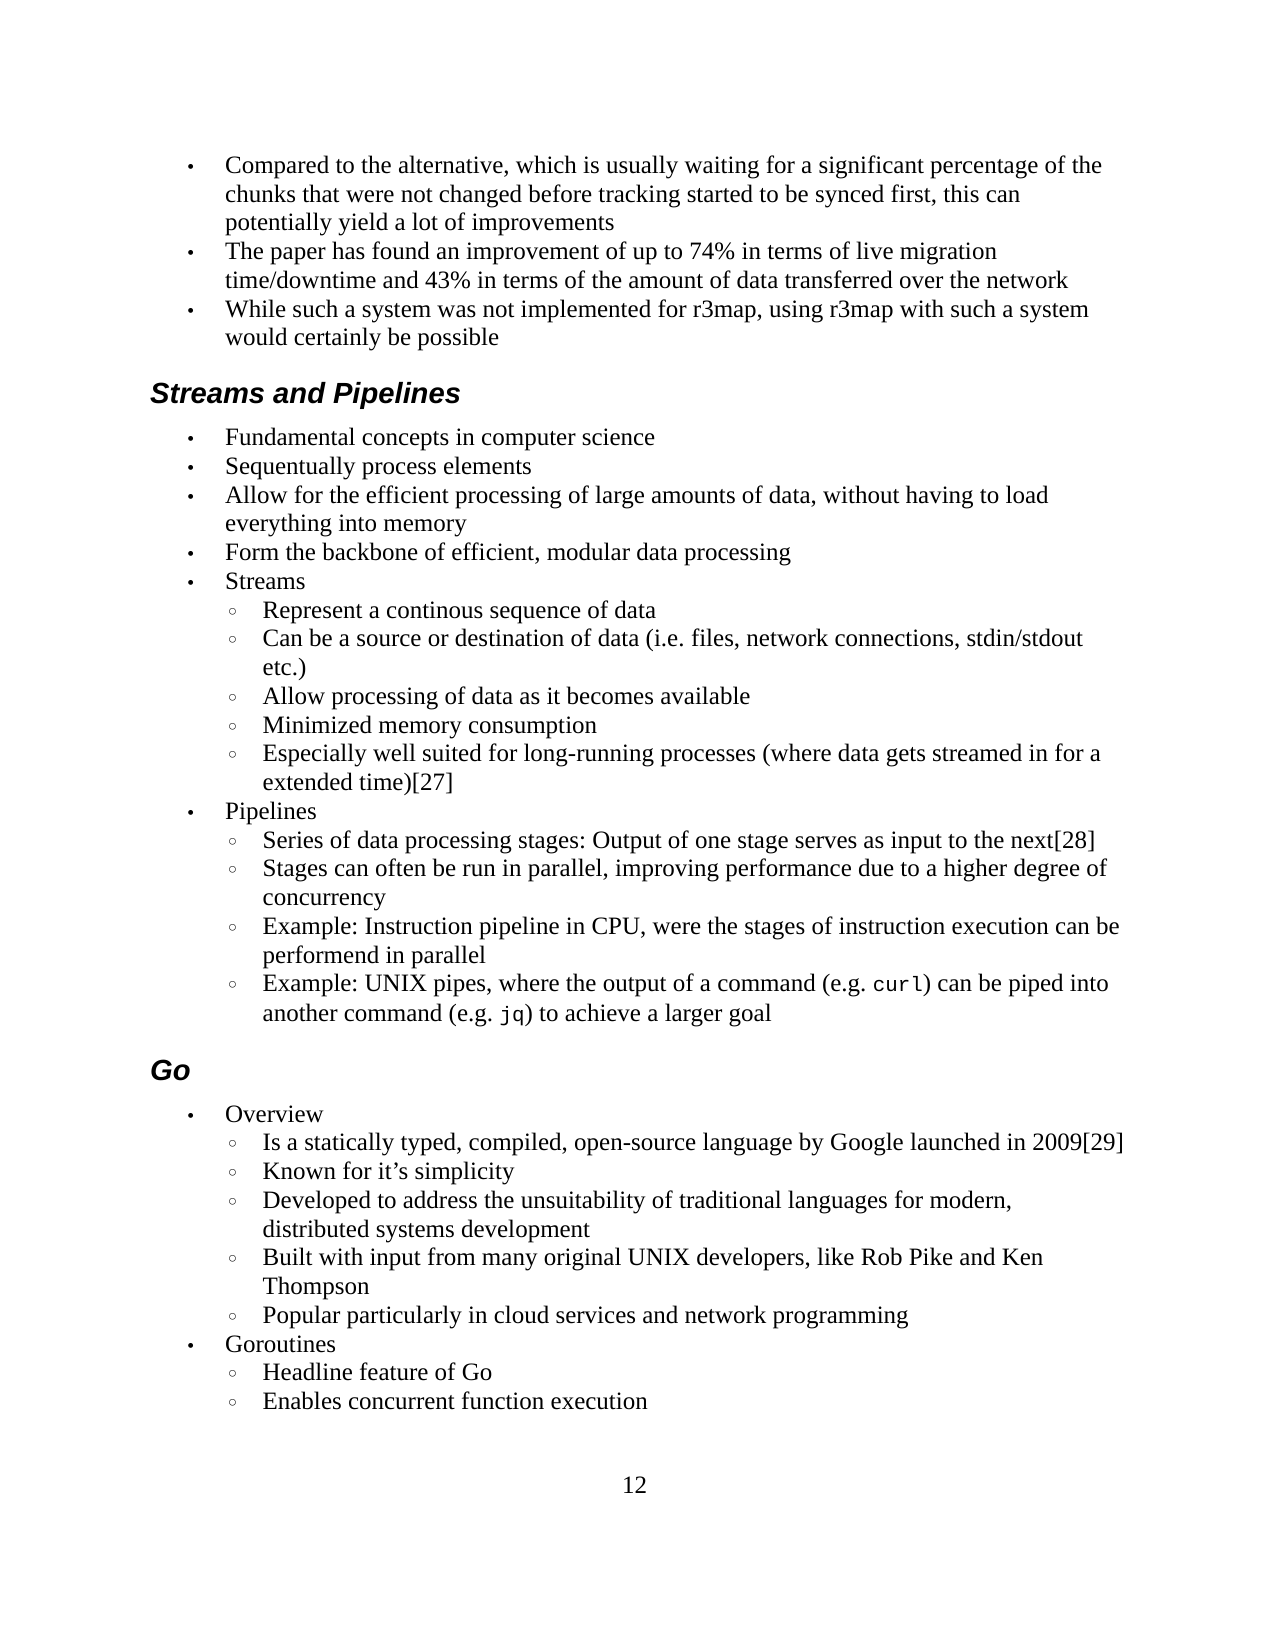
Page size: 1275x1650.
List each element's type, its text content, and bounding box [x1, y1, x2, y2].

list Streams [187, 566, 1125, 595]
list Pipelines [187, 796, 1125, 825]
list Headline feature of Go [225, 1357, 1125, 1386]
list While such a system was not implemented for r3map, using r3map with such a system would certainly be possible [187, 294, 1125, 351]
list Allow processing of data as it becomes available [225, 681, 1125, 710]
list Can be a source or destination of data (i.e. files, network connections, stdin/stdout etc.) [225, 623, 1125, 681]
list Allow for the efficient processing of large amounts of data, without having to load everything into memory [187, 480, 1125, 537]
subtitle Streams and Pipelines [150, 376, 1125, 410]
list Compared to the alternative, which is usually waiting for a significant percentage of the chunks that were not changed before tracking started to be synced first, this can potentially yield a lot of improvements [187, 150, 1125, 236]
list Stages can often be run in parallel, improving performance due to a higher degree of concurrency [225, 853, 1125, 911]
list Overview [187, 1099, 1125, 1127]
list Represent a continous sequence of data [225, 595, 1125, 623]
list Fundamental concepts in computer science [187, 422, 1125, 451]
list Series of data processing stages: Output of one stage serves as input to the next[28] [225, 825, 1125, 853]
subtitle Go [150, 1053, 1125, 1086]
list Minimized memory consumption [225, 710, 1125, 738]
list Developed to address the unsuitability of traditional languages for modern, distributed systems development [225, 1185, 1125, 1242]
list Known for it’s simplicity [225, 1156, 1125, 1185]
list Example: UNIX pipes, where the output of a command (e.g. curl) can be piped into another command (e.g. jq) to achieve a larger goal [225, 968, 1125, 1028]
list Goroutines [187, 1329, 1125, 1357]
list Is a statically typed, compiled, open-source language by Google launched in 2009[29] [225, 1127, 1125, 1156]
list Enables concurrent function execution [225, 1386, 1125, 1415]
list Sequentually process elements [187, 451, 1125, 480]
list The paper has found an improvement of up to 74% in terms of live migration time/downtime and 43% in terms of the amount of data transferred over the network [187, 236, 1125, 294]
list Form the backbone of efficient, modular data processing [187, 537, 1125, 566]
list Popular particularly in cloud services and network programming [225, 1300, 1125, 1329]
list Example: Instruction pipeline in CPU, were the stages of instruction execution can be performend in parallel [225, 911, 1125, 968]
list Especially well suited for long-running processes (where data gets streamed in for a extended time)[27] [225, 738, 1125, 796]
list Built with input from many original UNIX developers, like Rob Pike and Ken Thompson [225, 1242, 1125, 1300]
